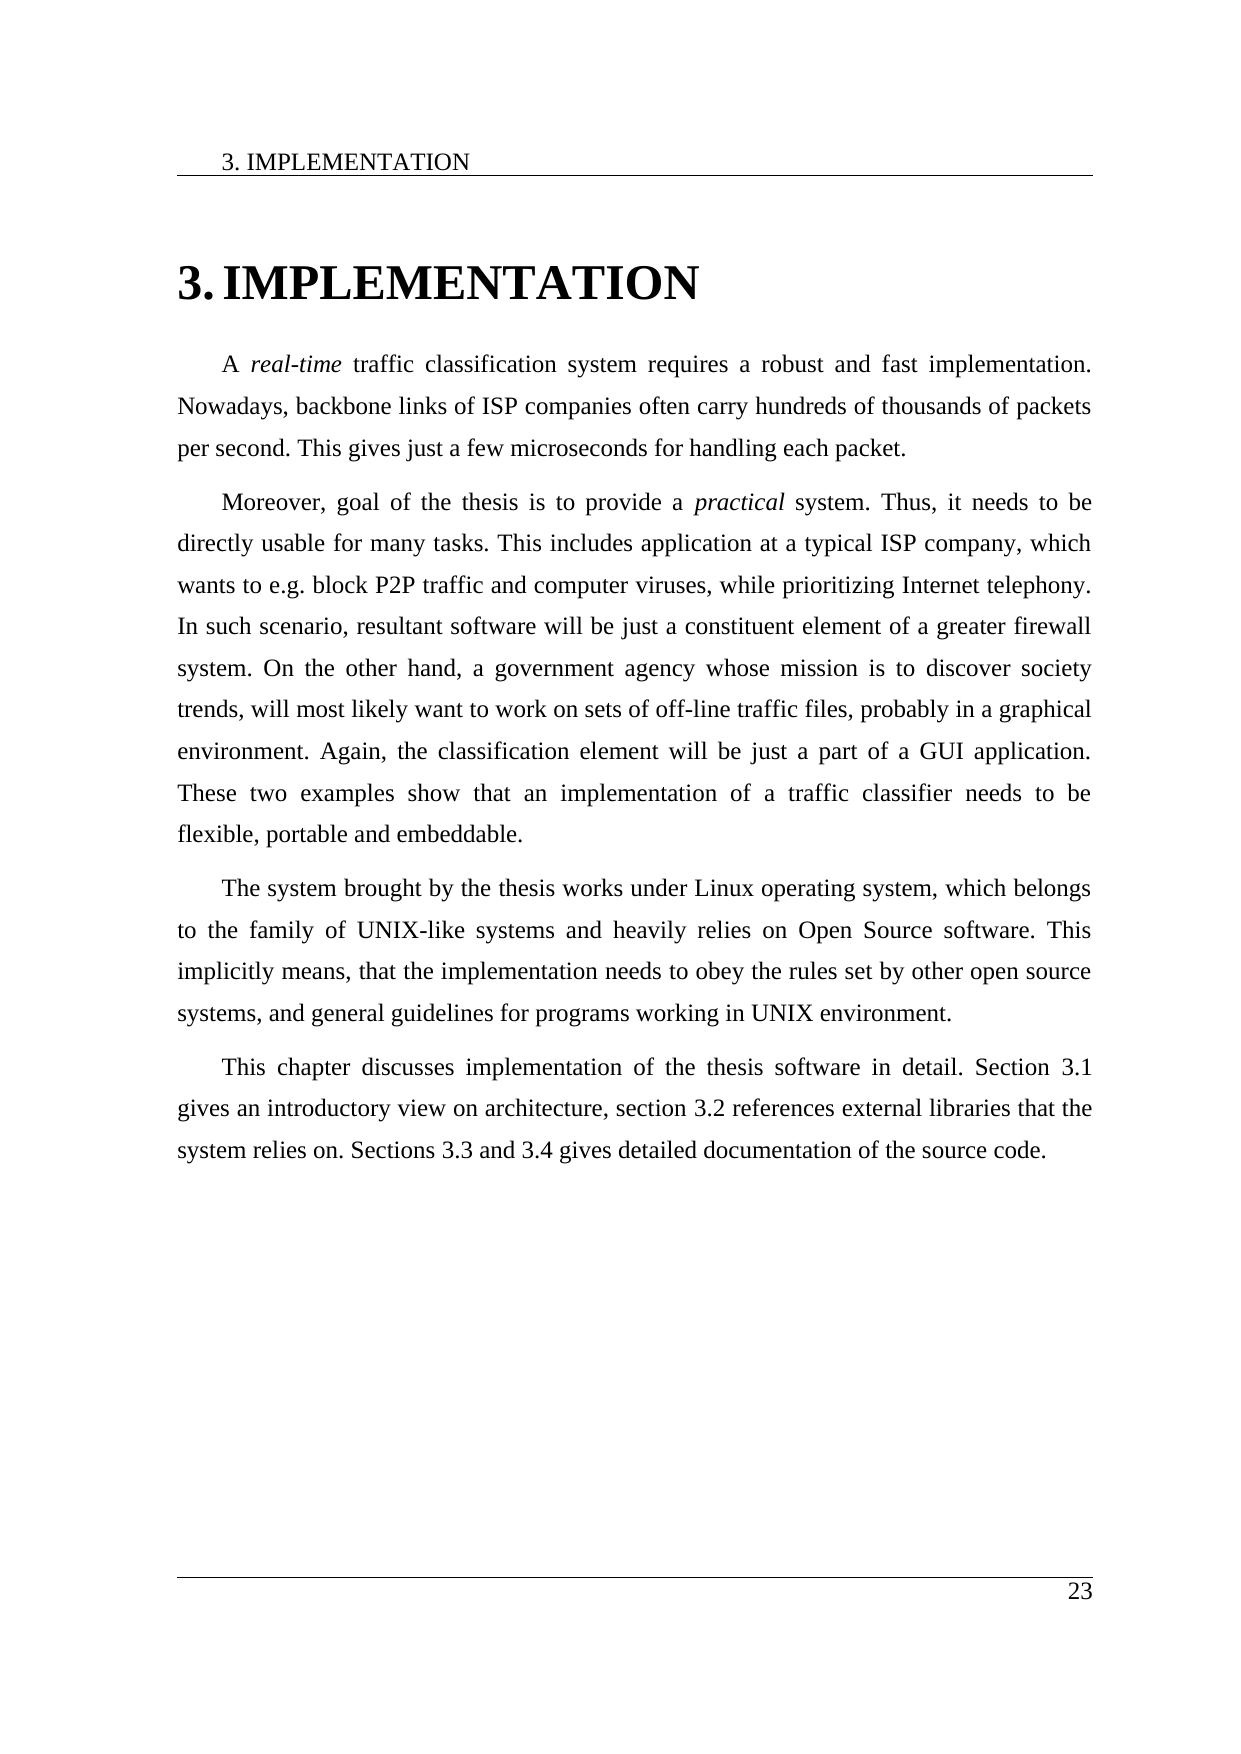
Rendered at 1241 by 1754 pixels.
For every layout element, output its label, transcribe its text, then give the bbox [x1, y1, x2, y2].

text This chapter discusses implementation of the thesis software in detail. Section 3.1. gives an introductory view on architecture, section 3.2. references external libraries that the system relies on. Sections 3.3. and 3.4. gives detailed documentation of the source code. [177, 1053, 1093, 1164]
subtitle IMPLEMENTATION [177, 255, 1093, 310]
text The system brought by the thesis works under Linux operating system, which belongs to the family of UNIX-like systems and heavily relies on Open Source software. This implicitly means, that the implementation needs to obey the rules set by other open source systems, and general guidelines for programs working in UNIX environment. [177, 874, 1093, 1027]
text A real-time traffic classification system requires a robust and fast implementation. Nowadays, backbone links of ISP companies often carry hundreds of thousands of packets per second. This gives just a few microseconds for handling each packet. [177, 351, 1093, 461]
text Moreover, goal of the thesis is to provide a practical system. Thus, it needs to be directly usable for many tasks. This includes application at a typical ISP company, which wants to e.g. block P2P traffic and computer viruses, while prioritizing Internet telephony. In such scenario, resultant software will be just a constituent element of a greater firewall system. On the other hand, a government agency whose mission is to discover society trends, will most likely want to work on sets of off-line traffic files, probably in a graphical environment. Again, the classification element will be just a part of a GUI application. These two examples show that an implementation of a traffic classifier needs to be flexible, portable and embeddable. [177, 488, 1093, 848]
